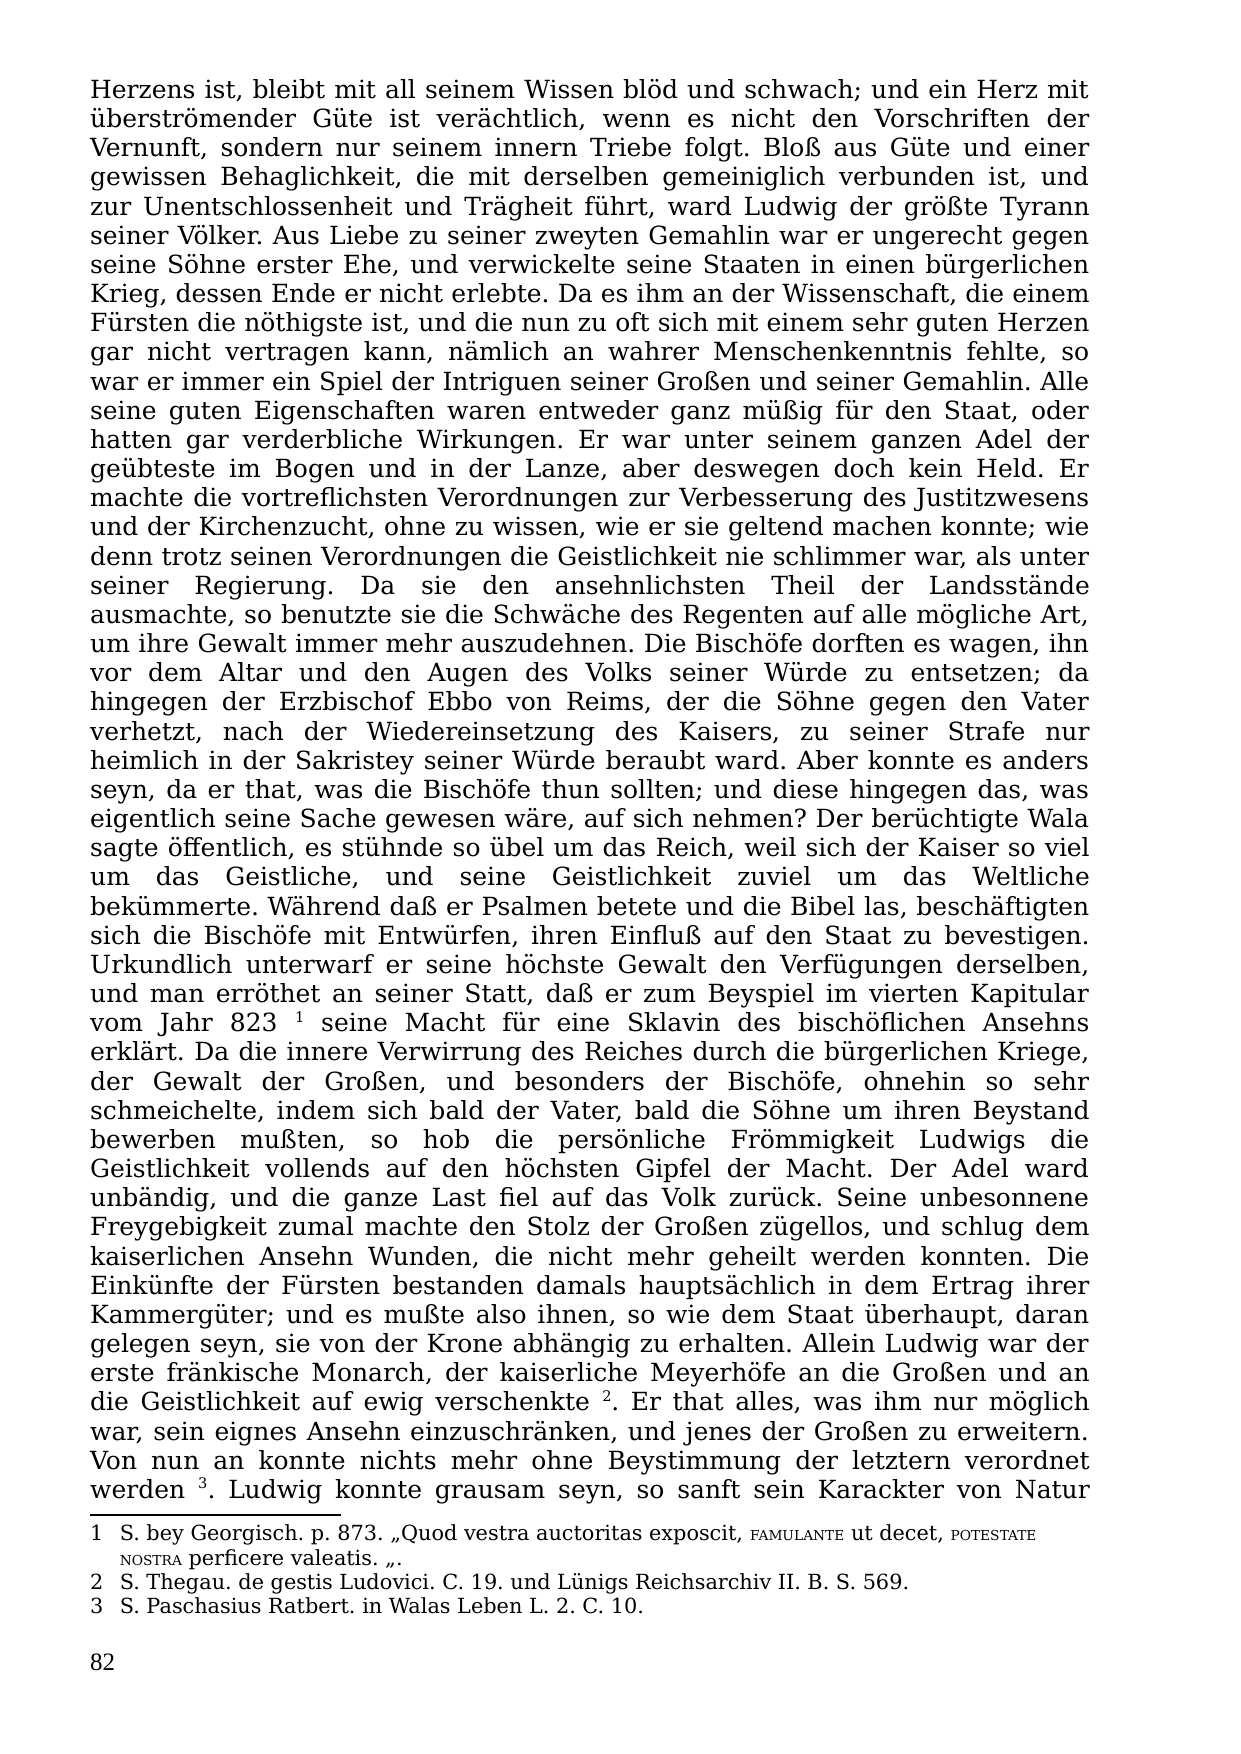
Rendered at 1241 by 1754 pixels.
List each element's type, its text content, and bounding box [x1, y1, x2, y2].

text S. Paschasius Ratbert. in Walas Leben L. 2. C. 10. [90, 1594, 1091, 1618]
text S. Thegau. de gestis Ludovici. C. 19. und Lünigs Reichsarchiv II. B. S. 569. [90, 1570, 1091, 1594]
text S. bey Georgisch. p. 873. „Quod vestra auctoritas exposcit, famulante ut decet, potestate nostra perficere valeatis. „. [90, 1521, 1091, 1570]
text Herzens ist, bleibt mit all seinem Wissen blöd und schwach; und ein Herz mit überströmender Güte ist verächtlich, wenn es nicht den Vorschriften der Vernunft, sondern nur seinem innern Triebe folgt. Bloß aus Güte und einer gewissen Behaglichkeit, die mit derselben gemeiniglich verbunden ist, und zur Unentschlossenheit und Trägheit führt, ward Ludwig der größte Tyrann seiner Völker. Aus Liebe zu seiner zweyten Gemahlin war er ungerecht gegen seine Söhne erster Ehe, und verwickelte seine Staaten in einen bürgerlichen Krieg, dessen Ende er nicht erlebte. Da es ihm an der Wissenschaft, die einem Fürsten die nöthigste ist, und die nun zu oft sich mit einem sehr guten Herzen gar nicht vertragen kann, nämlich an wahrer Menschenkenntnis fehlte, so war er immer ein Spiel der Intriguen seiner Großen und seiner Gemahlin. Alle seine guten Eigenschaften waren entweder ganz müßig für den Staat, oder hatten gar verderbliche Wirkungen. Er war unter seinem ganzen Adel der geübteste im Bogen und in der Lanze, aber deswegen doch kein Held. Er machte die vortreflichsten Verordnungen zur Verbesserung des Justitzwesens und der Kirchenzucht, ohne zu wissen, wie er sie geltend machen konnte; wie denn trotz seinen Verordnungen die Geistlichkeit nie schlimmer war, als unter seiner Regierung. Da sie den ansehnlichsten Theil der Landsstände ausmachte, so benutzte sie die Schwäche des Regenten auf alle mögliche Art, um ihre Gewalt immer mehr auszudehnen. Die Bischöfe dorften es wagen, ihn vor dem Altar und den Augen des Volks seiner Würde zu entsetzen; da hingegen der Erzbischof Ebbo von Reims, der die Söhne gegen den Vater verhetzt, nach der Wiedereinsetzung des Kaisers, zu seiner Strafe nur heimlich in der Sakristey seiner Würde beraubt ward. Aber konnte es anders seyn, da er that, was die Bischöfe thun sollten; und diese hingegen das, was eigentlich seine Sache gewesen wäre, auf sich nehmen? Der berüchtigte Wala sagte öffentlich, es stühnde so übel um das Reich, weil sich der Kaiser so viel um das Geistliche, und seine Geistlichkeit zuviel um das Weltliche bekümmerte. Während daß er Psalmen betete und die Bibel las, beschäftigten sich die Bischöfe mit Entwürfen, ihren Einfluß auf den Staat zu bevestigen. Urkundlich unterwarf er seine höchste Gewalt den Verfügungen derselben, und man erröthet an seiner Statt, daß er zum Beyspiel im vierten Kapitular vom Jahr 823 seine Macht für eine Sklavin des bischöflichen Ansehns erklärt. Da die innere Verwirrung des Reiches durch die bürgerlichen Kriege, der Gewalt der Großen, und besonders der Bischöfe, ohnehin so sehr schmeichelte, indem sich bald der Vater, bald die Söhne um ihren Beystand bewerben mußten, so hob die persönliche Frömmigkeit Ludwigs die Geistlichkeit vollends auf den höchsten Gipfel der Macht. Der Adel ward unbändig, und die ganze Last fiel auf das Volk zurück. Seine unbesonnene Freygebigkeit zumal machte den Stolz der Großen zügellos, und schlug dem kaiserlichen Ansehn Wunden, die nicht mehr geheilt werden konnten. Die Einkünfte der Fürsten bestanden damals hauptsächlich in dem Ertrag ihrer Kammergüter; und es mußte also ihnen, so wie dem Staat überhaupt, daran gelegen seyn, sie von der Krone abhängig zu erhalten. Allein Ludwig war der erste fränkische Monarch, der kaiserliche Meyerhöfe an die Großen und an die Geistlichkeit auf ewig verschenkte . Er that alles, was ihm nur möglich war, sein eignes Ansehn einzuschränken, und jenes der Großen zu erweitern. Von nun an konnte nichts mehr ohne Beystimmung der letztern verordnet werden . Ludwig konnte grausam seyn, so sanft sein Karackter von Natur [90, 75, 1091, 1504]
